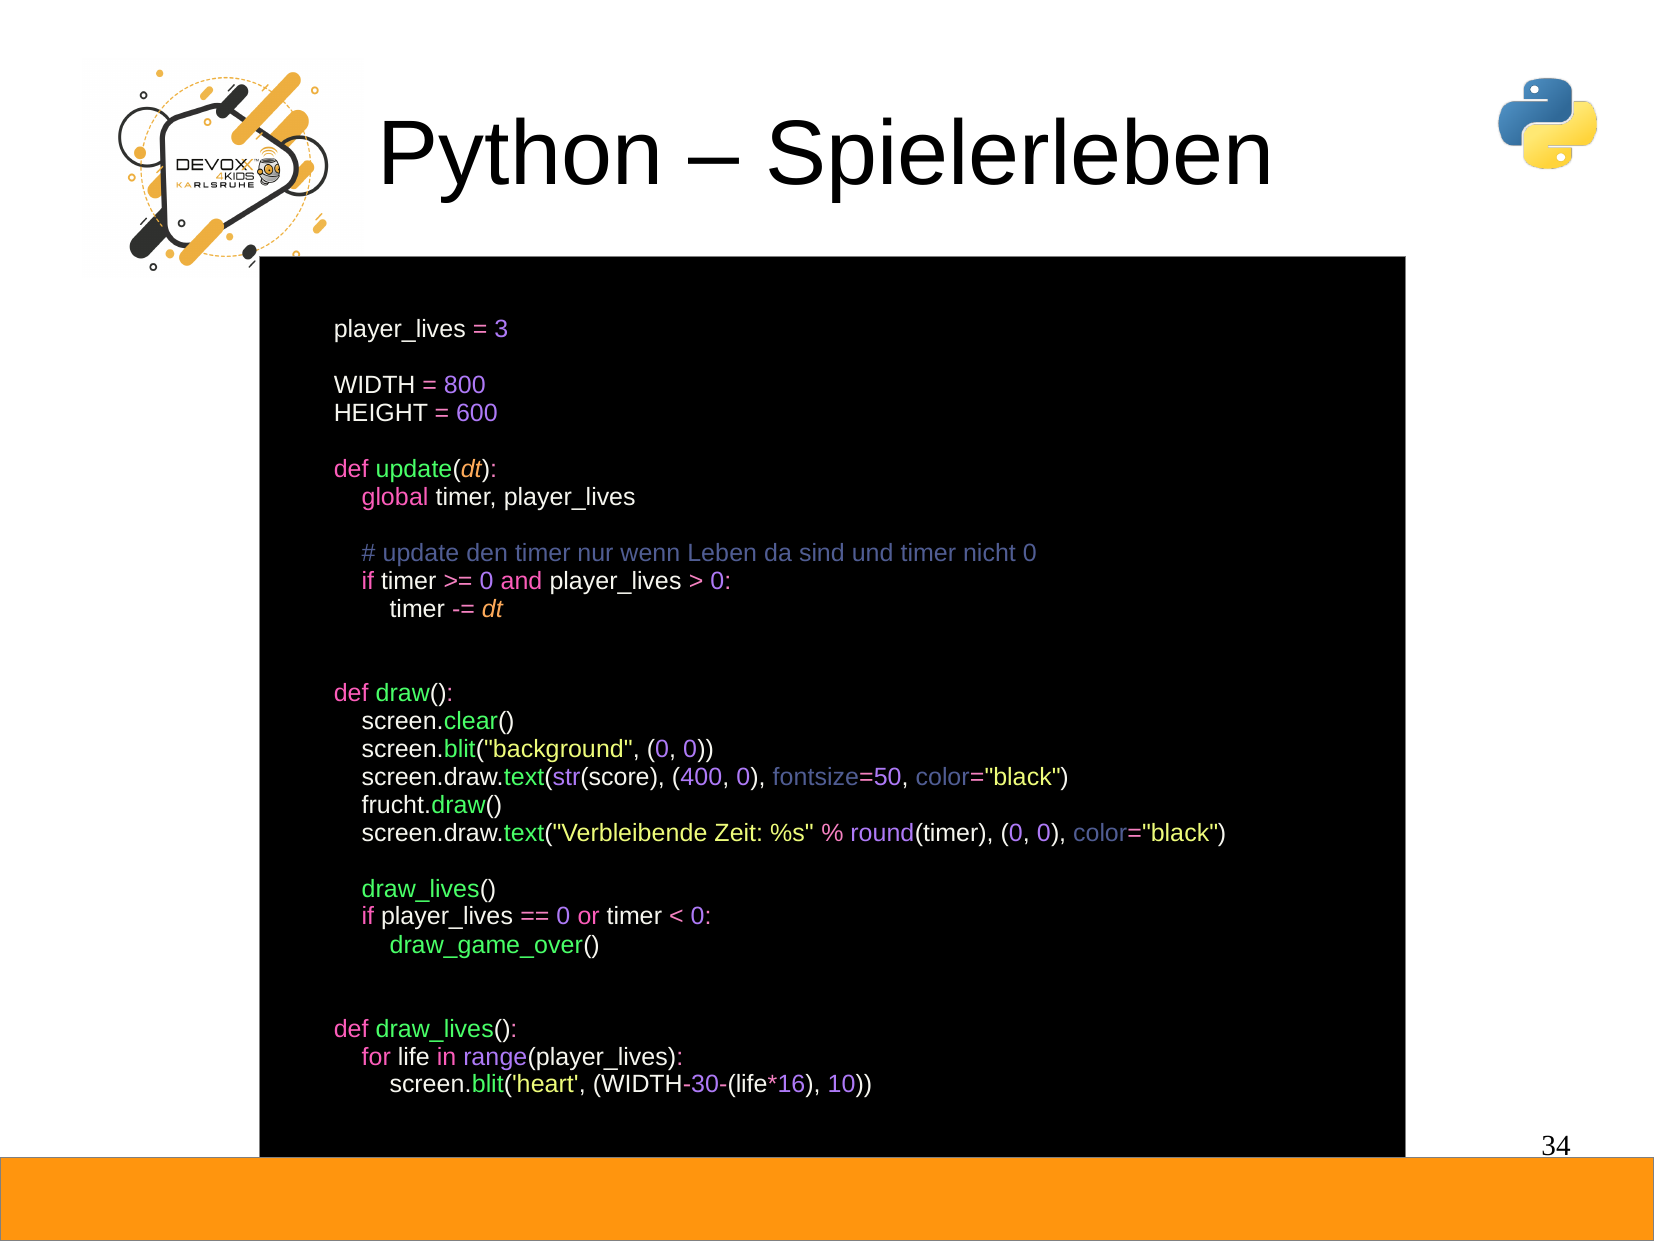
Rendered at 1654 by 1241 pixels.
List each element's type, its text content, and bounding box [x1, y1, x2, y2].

text_box player_lives = 3 WIDTH = 800 HEIGHT = 600 def update(dt): global timer, player_lives # update den timer nur wenn Leben da sind und timer nicht 0 if timer >= 0 and player_lives > 0: timer -= dt def draw(): screen.clear() screen.blit("background", (0, 0)) screen.draw.text(str(score), (400, 0), fontsize=50, color="black") frucht.draw() screen.draw.text("Verbleibende Zeit: %s" % round(timer), (0, 0), color="black") draw_lives() if player_lives == 0 or timer < 0: draw_game_over() def draw_lives(): for life in range(player_lives): screen.blit('heart', (WIDTH-30-(life*16), 10)) [318, 307, 1371, 1146]
picture [82, 58, 364, 278]
picture [1476, 58, 1619, 189]
text_box [0, 256, 1654, 1241]
title Python – Spielerleben [82, 49, 1571, 257]
